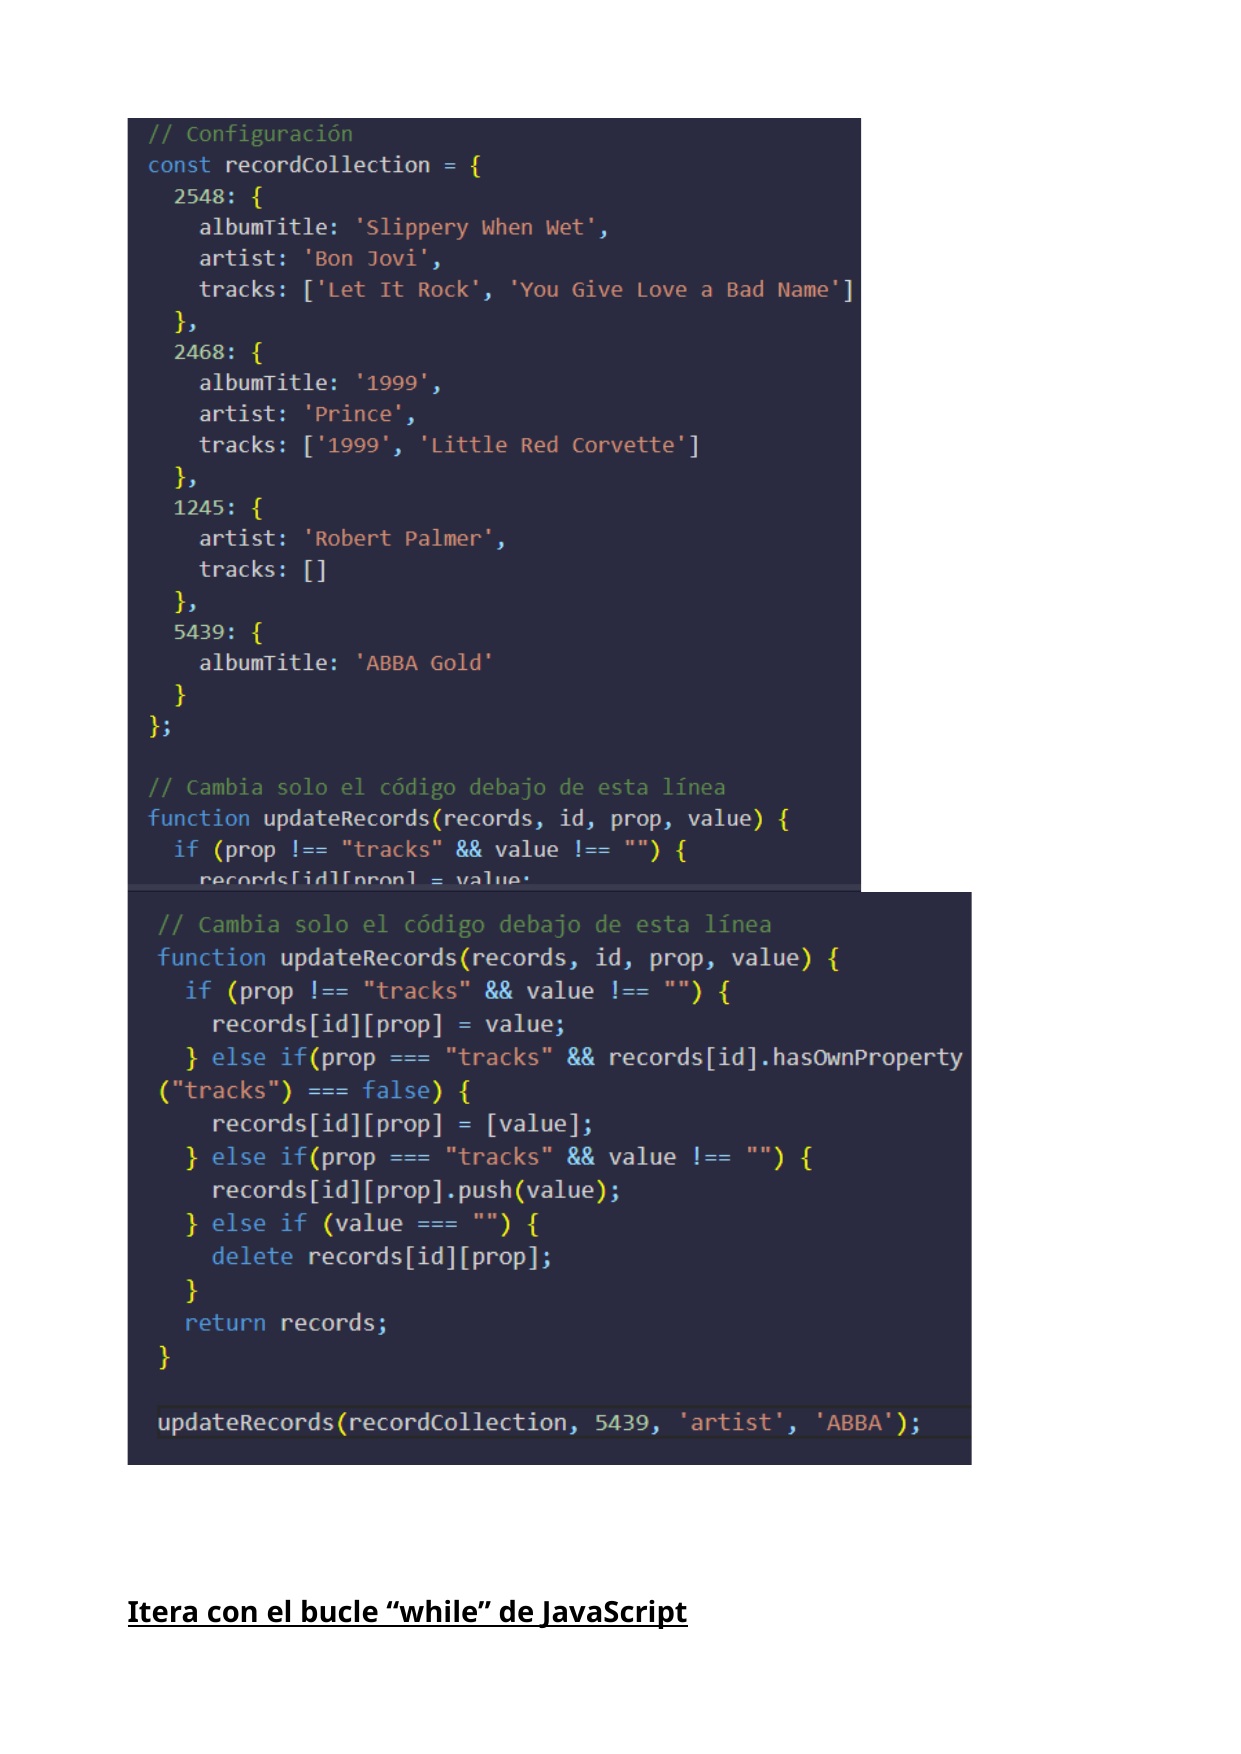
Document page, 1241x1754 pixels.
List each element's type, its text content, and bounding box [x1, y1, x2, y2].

text Itera con el bucle “while” de JavaScript [127, 1589, 1122, 1631]
